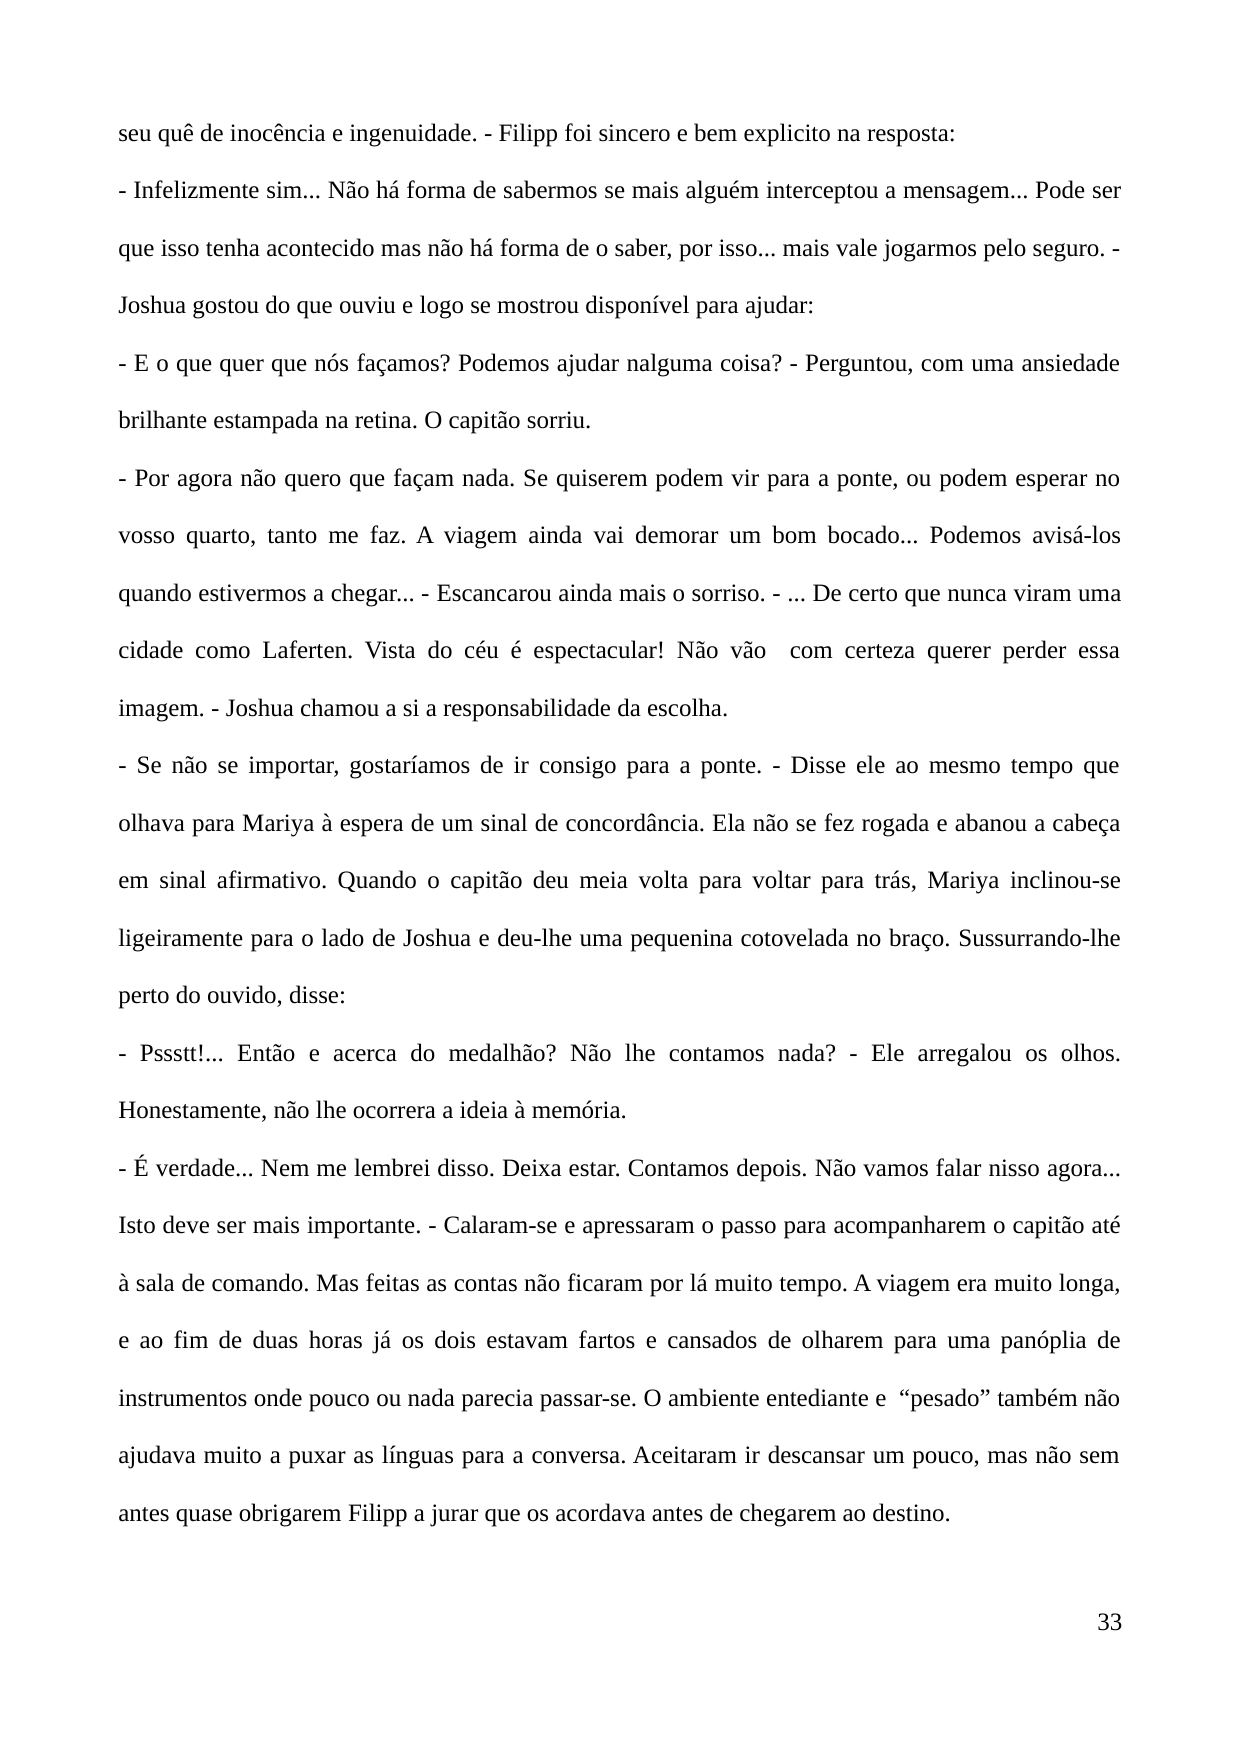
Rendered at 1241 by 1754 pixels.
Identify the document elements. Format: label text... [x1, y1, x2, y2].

text - Por agora não quero que façam nada. Se quiserem podem vir para a ponte, ou podem esperar no vosso quarto, tanto me faz. A viagem ainda vai demorar um bom bocado... Podemos avisá-los quando estivermos a chegar... - Escancarou ainda mais o sorriso. - ... De certo que nunca viram uma cidade como Laferten. Vista do céu é espectacular! Não vão com certeza querer perder essa imagem. - Joshua chamou a si a responsabilidade da escolha. [118, 463, 1122, 722]
text - Pssstt!... Então e acerca do medalhão? Não lhe contamos nada? - Ele arregalou os olhos. Honestamente, não lhe ocorrera a ideia à memória. [118, 1038, 1122, 1124]
text - É verdade... Nem me lembrei disso. Deixa estar. Contamos depois. Não vamos falar nisso agora... Isto deve ser mais importante. - Calaram-se e apressaram o passo para acompanharem o capitão até à sala de comando. Mas feitas as contas não ficaram por lá muito tempo. A viagem era muito longa, e ao fim de duas horas já os dois estavam fartos e cansados de olharem para uma panóplia de instrumentos onde pouco ou nada parecia passar-se. O ambiente entediante e “pesado” também não ajudava muito a puxar as línguas para a conversa. Aceitaram ir descansar um pouco, mas não sem antes quase obrigarem Filipp a jurar que os acordava antes de chegarem ao destino. [118, 1153, 1122, 1527]
text - Se não se importar, gostaríamos de ir consigo para a ponte. - Disse ele ao mesmo tempo que olhava para Mariya à espera de um sinal de concordância. Ela não se fez rogada e abanou a cabeça em sinal afirmativo. Quando o capitão deu meia volta para voltar para trás, Mariya inclinou-se ligeiramente para o lado de Joshua e deu-lhe uma pequenina cotovelada no braço. Sussurrando-lhe perto do ouvido, disse: [118, 751, 1122, 1009]
text - E o que quer que nós façamos? Podemos ajudar nalguma coisa? - Perguntou, com uma ansiedade brilhante estampada na retina. O capitão sorriu. [118, 348, 1122, 434]
text - Infelizmente sim... Não há forma de sabermos se mais alguém interceptou a mensagem... Pode ser que isso tenha acontecido mas não há forma de o saber, por isso... mais vale jogarmos pelo seguro. - Joshua gostou do que ouviu e logo se mostrou disponível para ajudar: [118, 176, 1122, 319]
text seu quê de inocência e ingenuidade. - Filipp foi sincero e bem explicito na resposta: [118, 118, 1122, 147]
